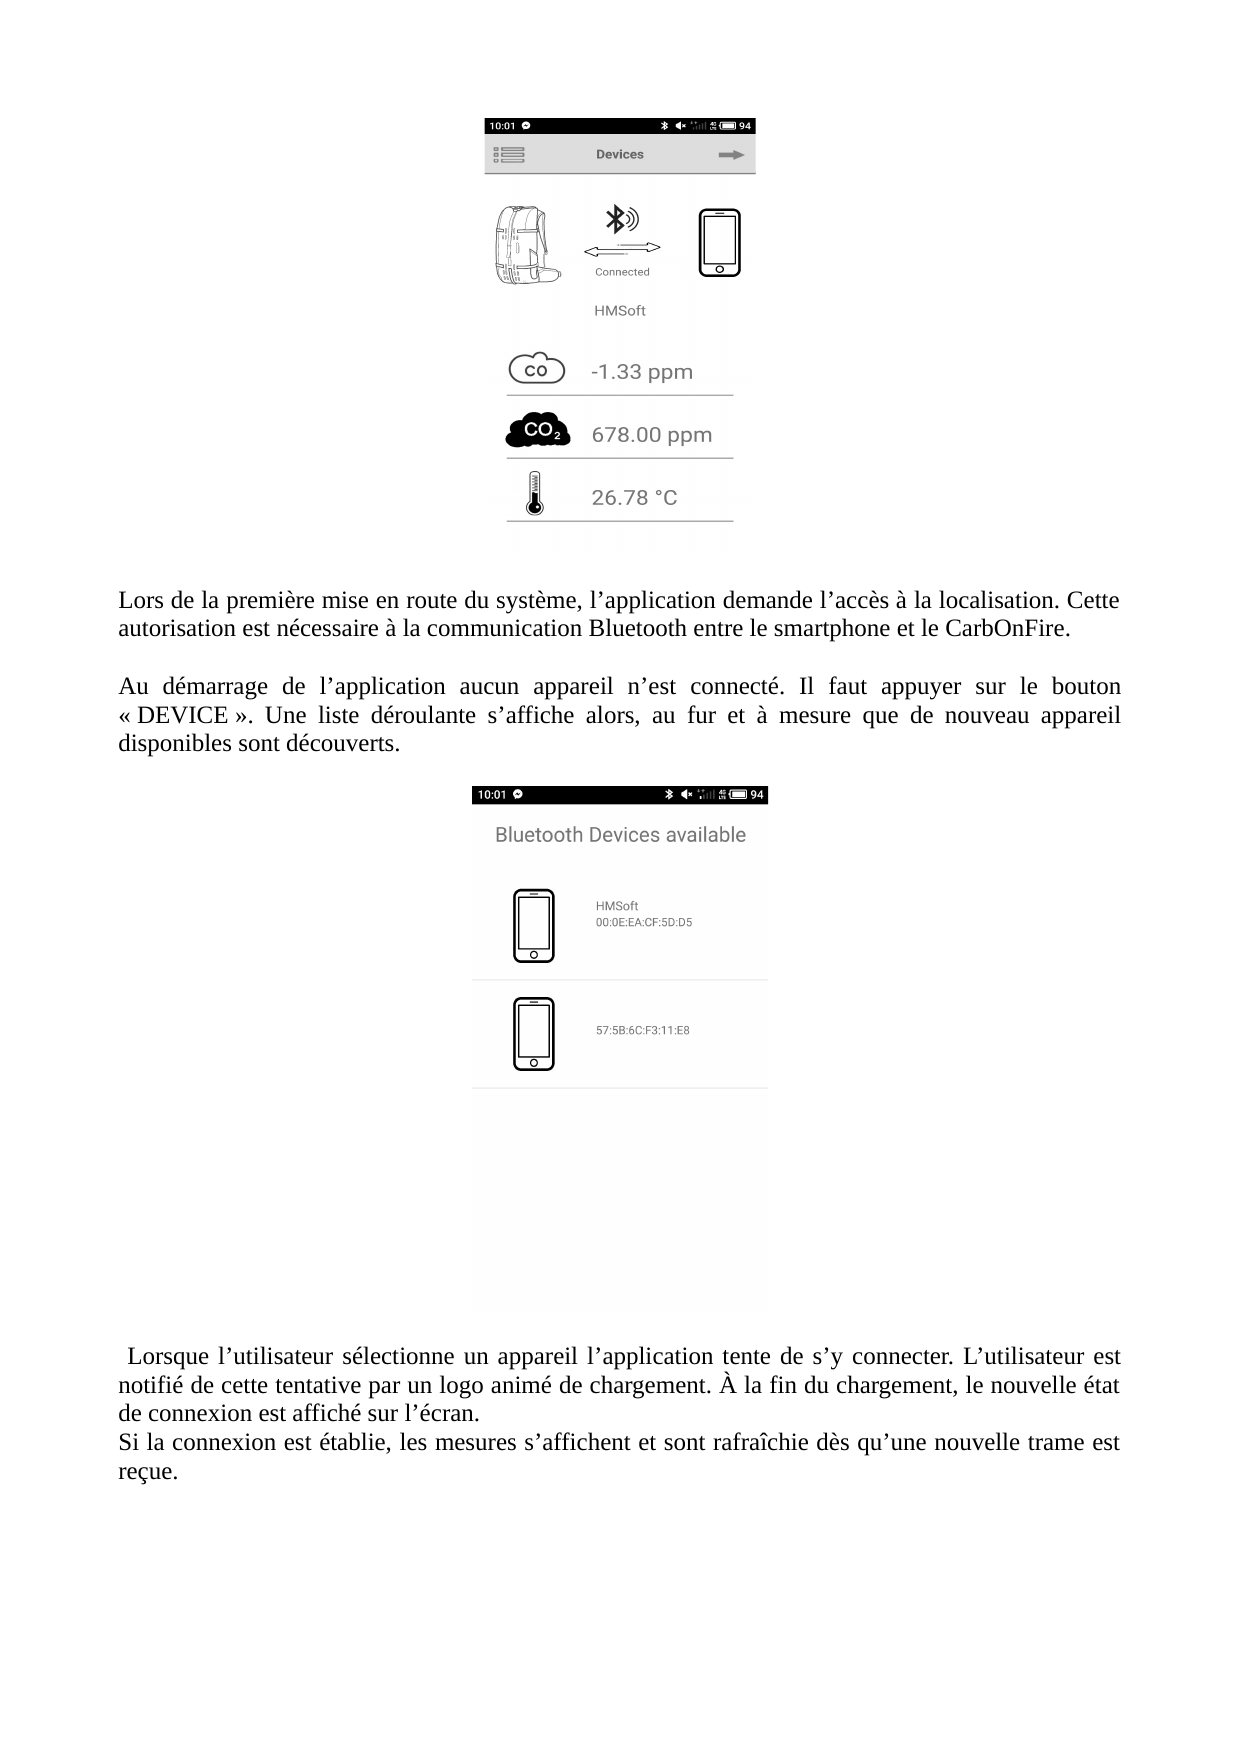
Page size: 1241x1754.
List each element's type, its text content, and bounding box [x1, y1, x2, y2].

text Si la connexion est établie, les mesures s’affichent et sont rafraîchie dès qu’une nouvelle trame est reçue. [118, 1427, 1122, 1485]
text Au démarrage de l’application aucun appareil n’est connecté. Il faut appuyer sur le bouton « DEVICE ». Une liste déroulante s’affiche alors, au fur et à mesure que de nouveau appareil disponibles sont découverts. [118, 671, 1122, 757]
text Lorsque l’utilisateur sélectionne un appareil l’application tente de s’y connecter. L’utilisateur est notifié de cette tentative par un logo animé de chargement. À la fin du chargement, le nouvelle état de connexion est affiché sur l’écran. [118, 1341, 1122, 1427]
text Lors de la première mise en route du système, l’application demande l’accès à la localisation. Cette autorisation est nécessaire à la communication Bluetooth entre le smartphone et le CarbOnFire. [118, 585, 1122, 642]
